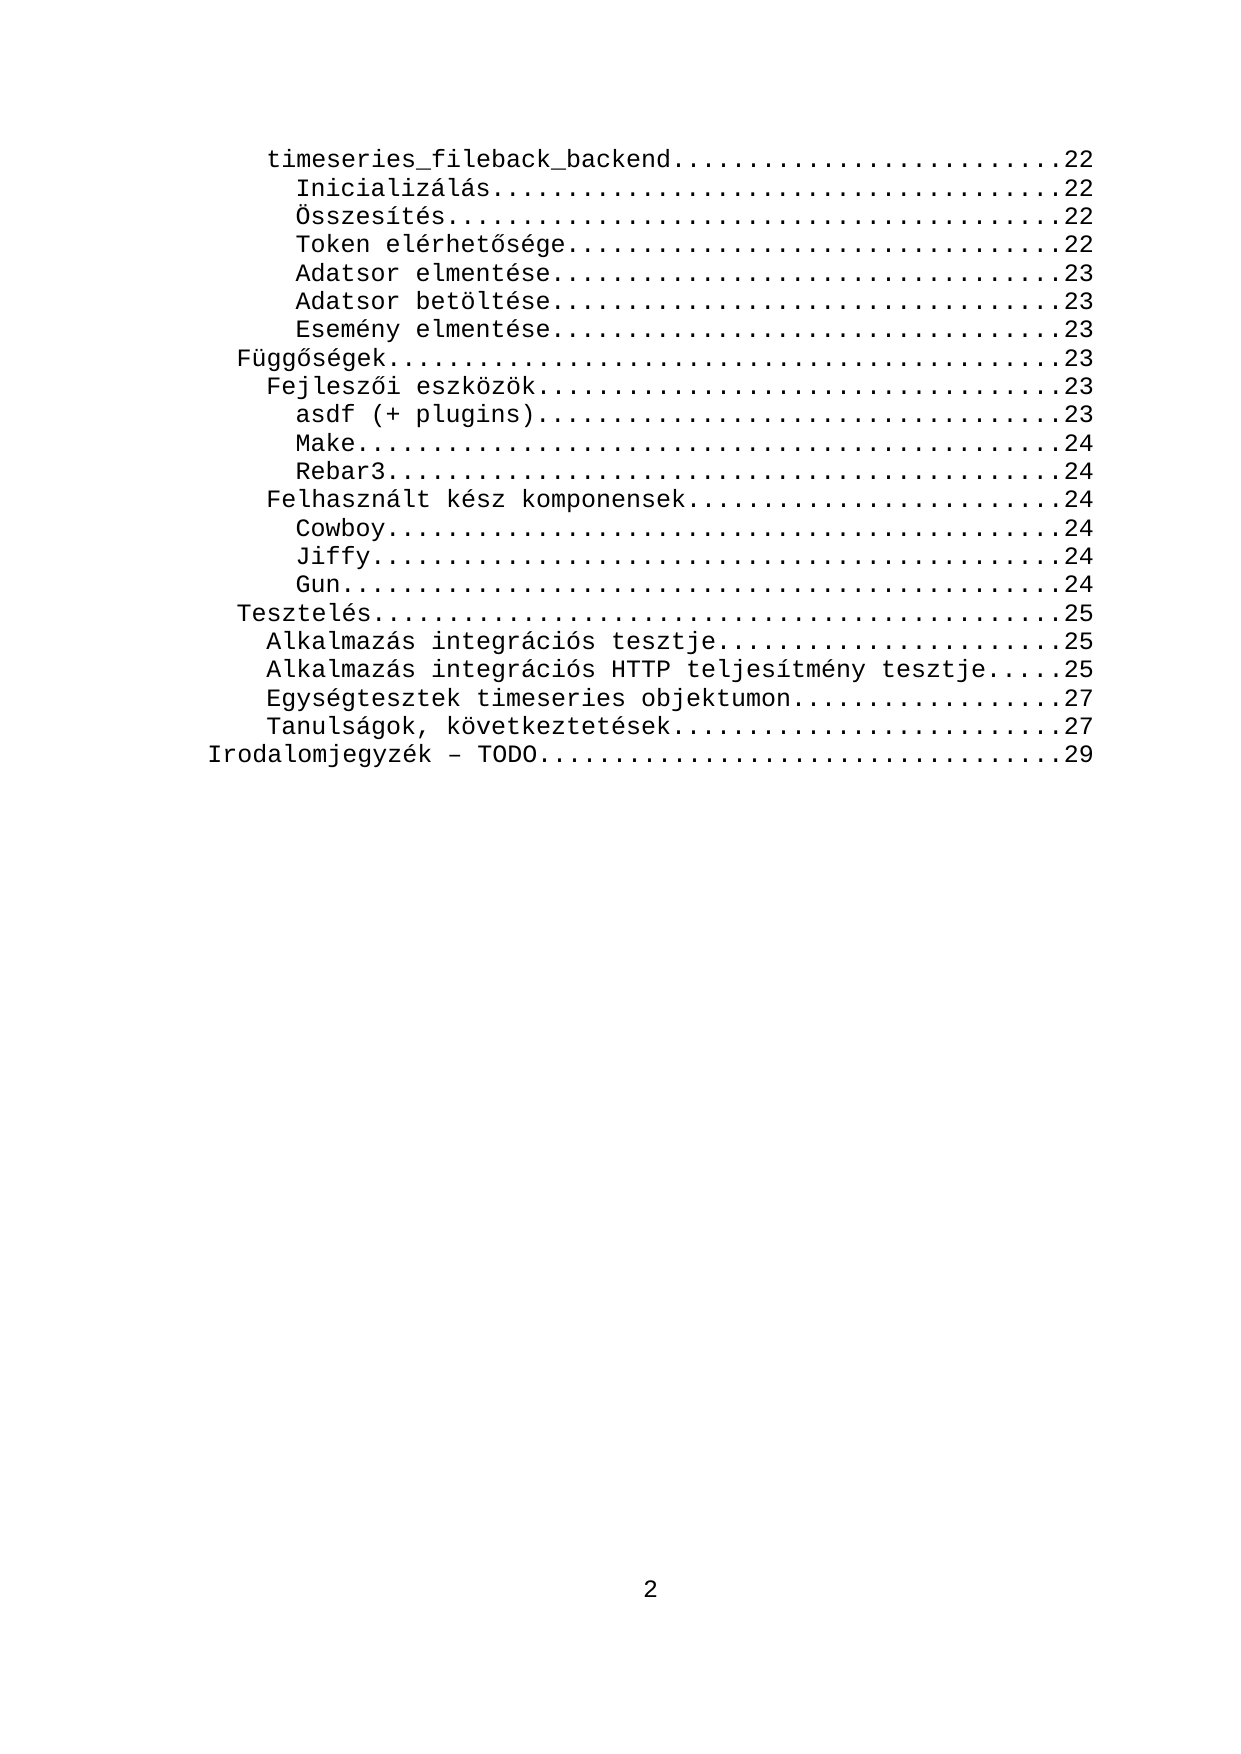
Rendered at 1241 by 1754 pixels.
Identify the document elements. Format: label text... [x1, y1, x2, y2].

text Függőségek 23 [236, 345, 1093, 374]
text Token elérhetősége 22 [295, 232, 1093, 260]
text Inicializálás 22 [295, 175, 1093, 204]
text Tanulságok, következtetések 27 [266, 714, 1093, 742]
text Jiffy 24 [295, 544, 1093, 572]
text Adatsor elmentése 23 [295, 260, 1093, 289]
text Rebar3 24 [295, 459, 1093, 487]
text Fejleszői eszközök 23 [266, 374, 1093, 402]
text Cowboy 24 [295, 515, 1093, 544]
text Egységtesztek timeseries objektumon 27 [266, 685, 1093, 714]
text Make 24 [295, 430, 1093, 459]
text Gun 24 [295, 572, 1093, 600]
text Tesztelés 25 [236, 600, 1093, 629]
text Alkalmazás integrációs HTTP teljesítmény tesztje 25 [266, 657, 1093, 685]
text Felhasznált kész komponensek 24 [266, 487, 1093, 515]
text Összesítés 22 [295, 204, 1093, 232]
text timeseries_fileback_backend 22 [266, 147, 1093, 175]
text Alkalmazás integrációs tesztje 25 [266, 629, 1093, 657]
text Irodalomjegyzék – TODO 29 [207, 742, 1093, 770]
text asdf (+ plugins) 23 [295, 402, 1093, 430]
text Esemény elmentése 23 [295, 317, 1093, 345]
text Adatsor betöltése 23 [295, 289, 1093, 317]
